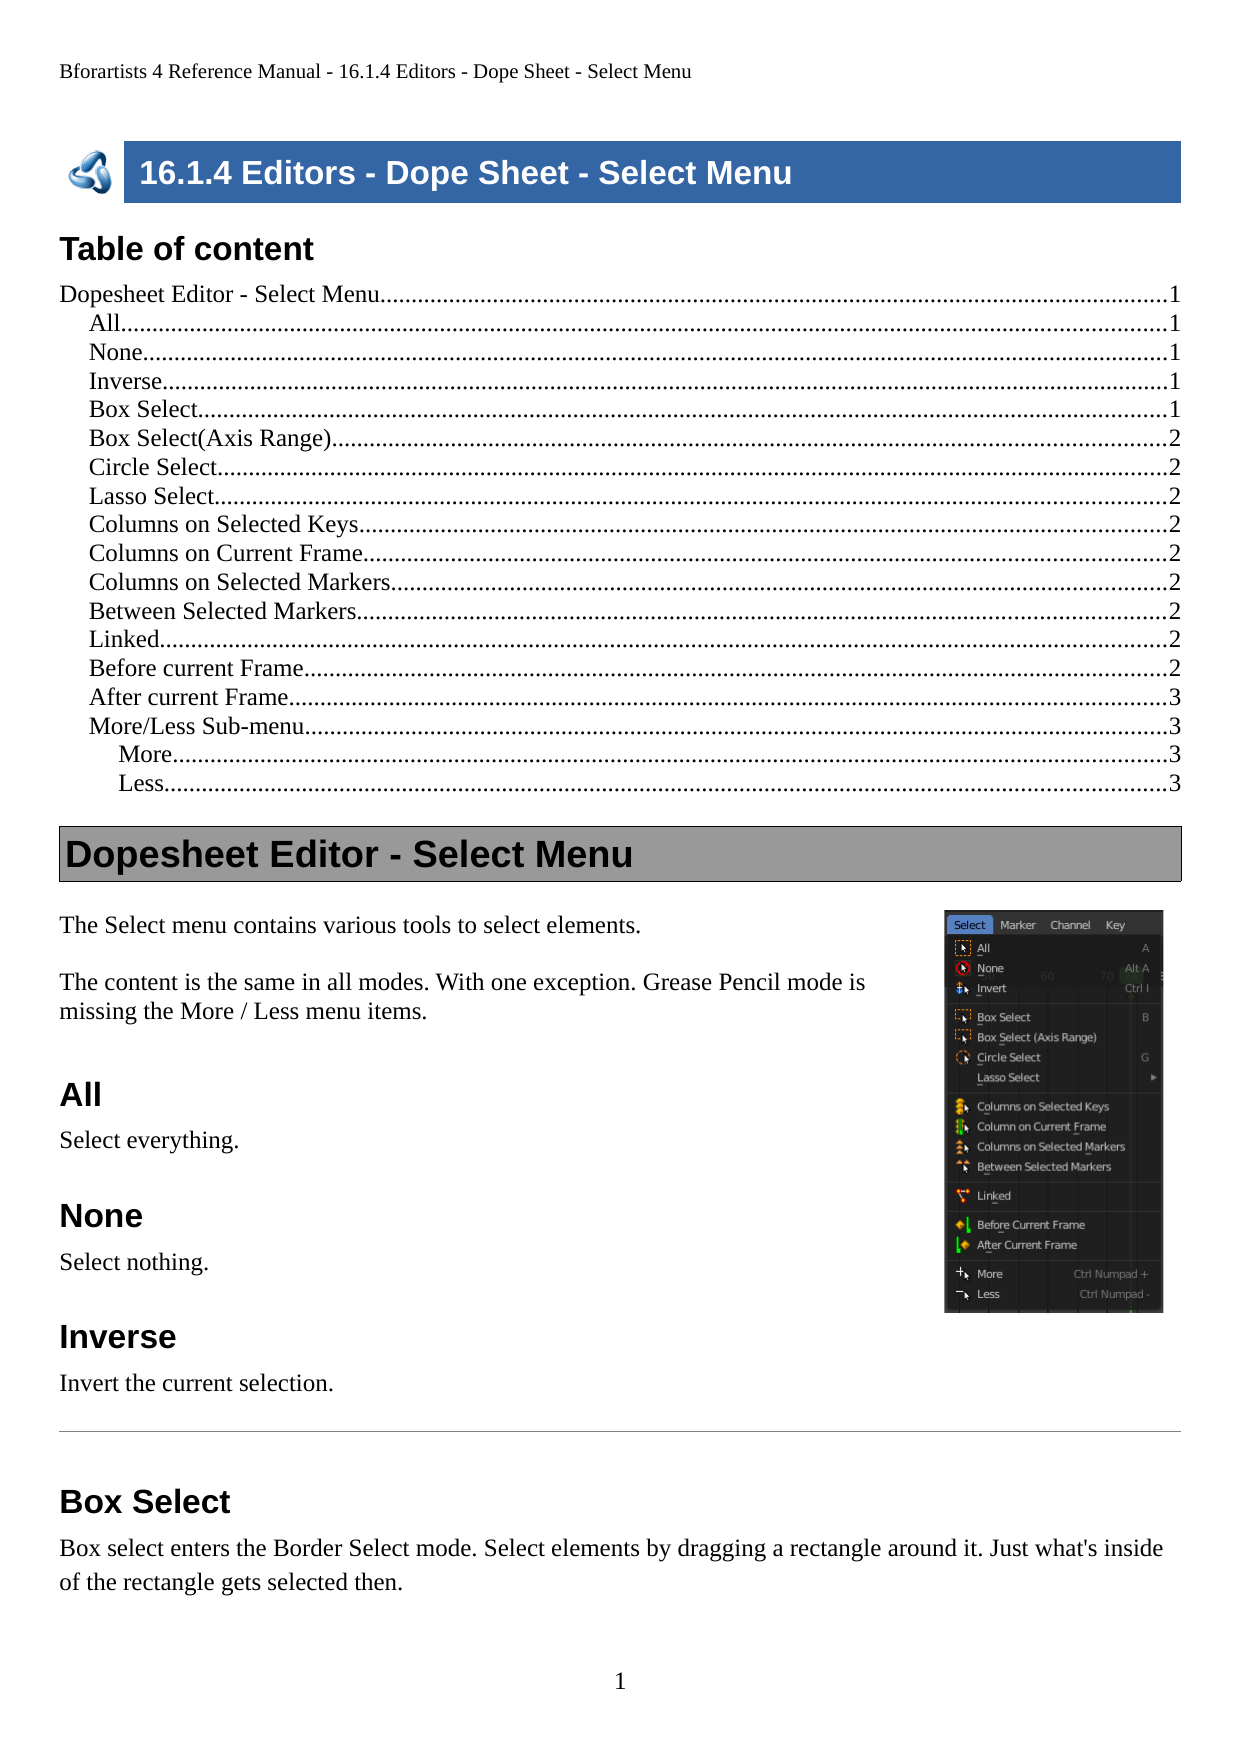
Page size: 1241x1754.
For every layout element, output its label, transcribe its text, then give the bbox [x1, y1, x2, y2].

subtitle [1164, 1074, 1181, 1113]
subtitle [1164, 1195, 1181, 1234]
text Dopesheet Editor - Select Menu 1 [59, 279, 1181, 308]
subtitle Box Select [59, 1482, 1181, 1520]
text More/Less Sub-menu 3 [88, 711, 1181, 739]
picture [944, 910, 1164, 1313]
text Invert the current selection. [59, 1368, 1181, 1396]
text Columns on Selected Markers 2 [88, 567, 1181, 596]
text Less 3 [118, 768, 1181, 797]
subtitle None [59, 1195, 944, 1234]
text Box Select(Axis Range) 2 [88, 423, 1181, 452]
text Box select enters the Border Select mode. Select elements by dragging a rectangle around it. Just what's inside of the rectangle gets selected then. [59, 1533, 1181, 1596]
text More 3 [118, 739, 1181, 768]
text Linked 2 [88, 624, 1181, 653]
table_header 16.1.4 Editors - Dope Sheet - Select Menu [124, 141, 1181, 203]
text All 1 [88, 308, 1181, 337]
text None 1 [88, 337, 1181, 366]
text Select everything. [59, 1126, 944, 1154]
text The Select menu contains various tools to select elements. [59, 910, 944, 938]
text Select nothing. [59, 1247, 944, 1275]
text The content is the same in all modes. With one exception. Grease Pencil mode is missing the More / Less menu items. [59, 938, 944, 1025]
table_header [59, 141, 124, 203]
text Inverse 1 [88, 366, 1181, 394]
picture [65, 147, 114, 197]
text Columns on Current Frame 2 [88, 538, 1181, 567]
subtitle Inverse [59, 1316, 1181, 1355]
text Circle Select 2 [88, 452, 1181, 481]
text Box Select 1 [88, 394, 1181, 423]
text Lasso Select 2 [88, 481, 1181, 509]
text Between Selected Markers 2 [88, 596, 1181, 624]
subtitle Table of content [59, 228, 1181, 267]
text [1164, 1126, 1181, 1154]
text Before current Frame 2 [88, 653, 1181, 682]
text Columns on Selected Keys 2 [88, 509, 1181, 538]
table_header Dopesheet Editor - Select Menu [60, 827, 1181, 881]
text After current Frame 3 [88, 682, 1181, 711]
text [1164, 1247, 1181, 1275]
subtitle All [59, 1074, 944, 1113]
